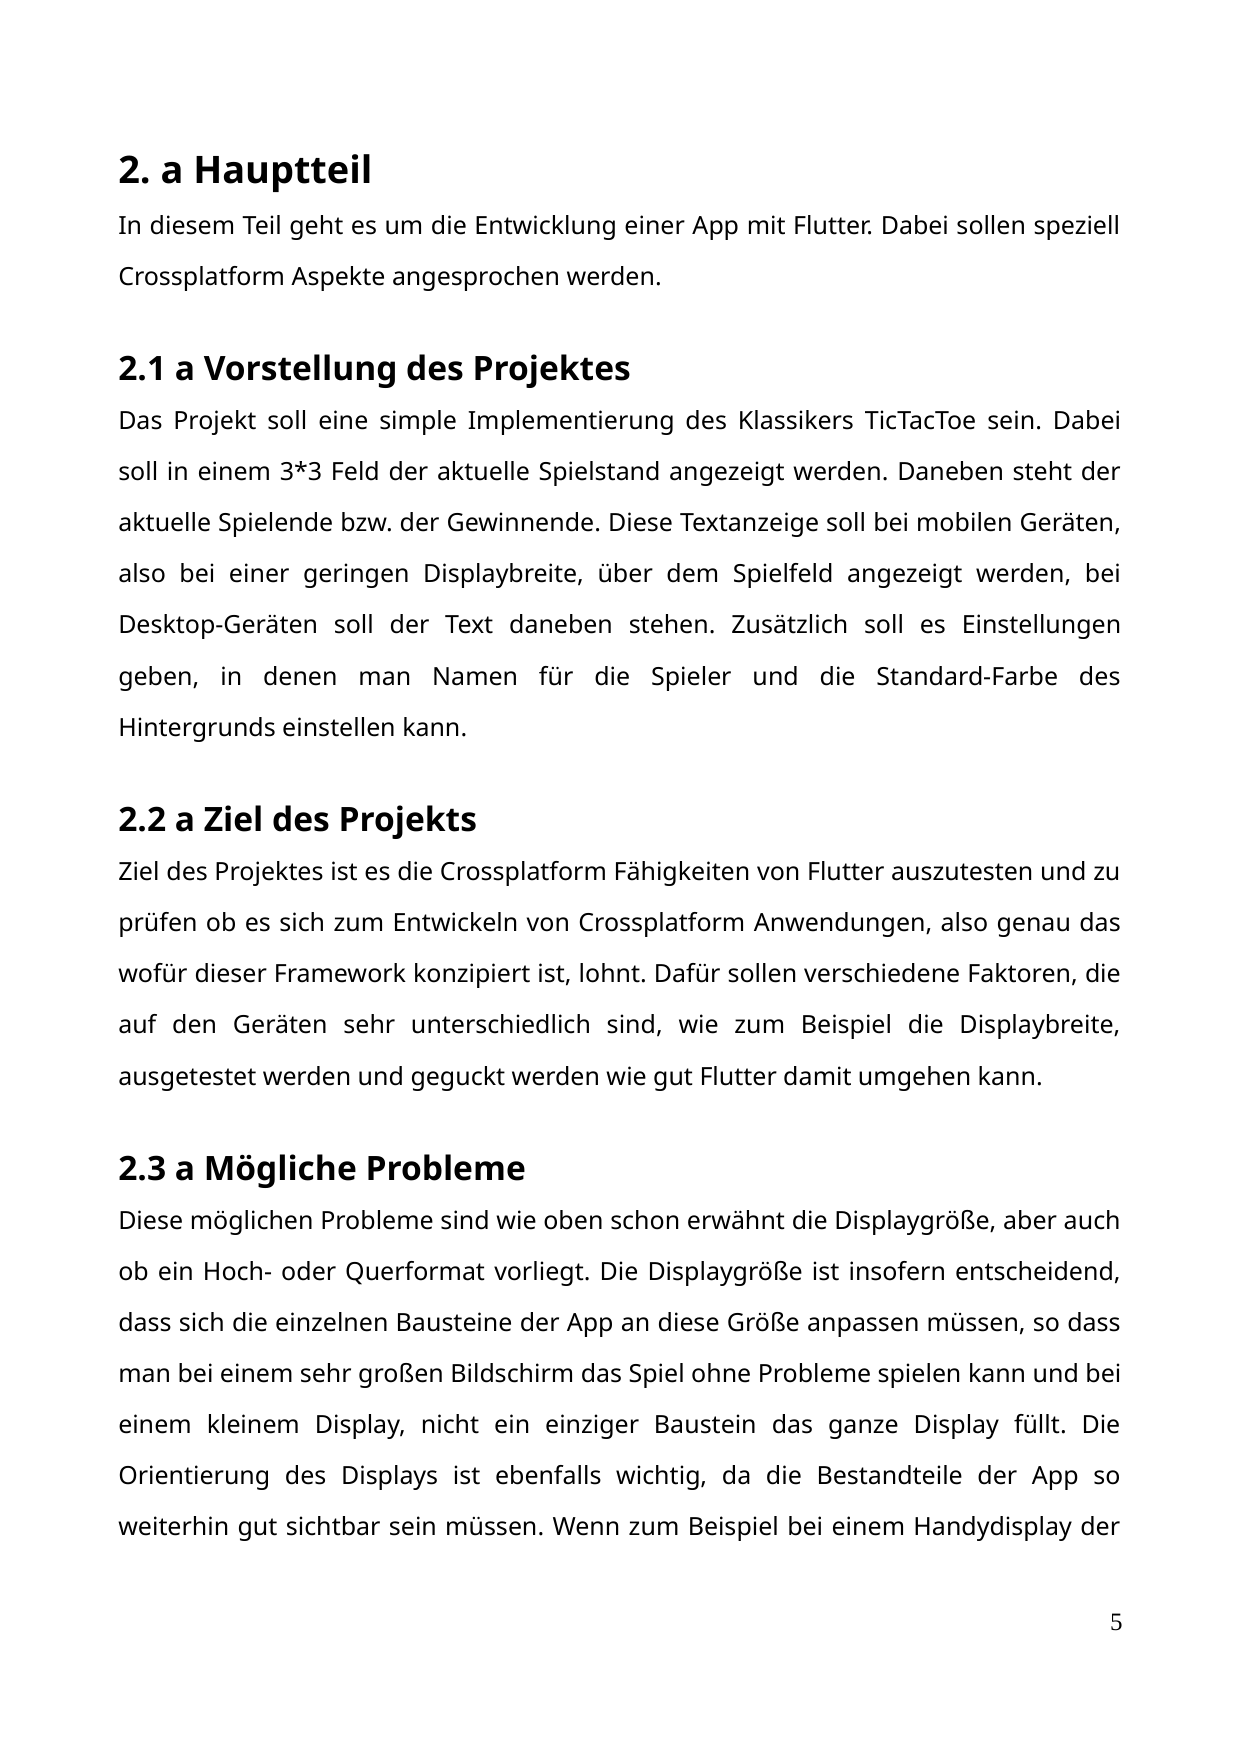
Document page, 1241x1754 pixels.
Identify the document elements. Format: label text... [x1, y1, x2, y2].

text Ziel des Projektes ist es die Crossplatform Fähigkeiten von Flutter auszutesten und zu prüfen ob es sich zum Entwickeln von Crossplatform Anwendungen, also genau das wofür dieser Framework konzipiert ist, lohnt. Dafür sollen verschiedene Faktoren, die auf den Geräten sehr unterschiedlich sind, wie zum Beispiel die Displaybreite, ausgetestet werden und geguckt werden wie gut Flutter damit umgehen kann. [118, 854, 1122, 1092]
subtitle 2.2 a Ziel des Projekts [118, 796, 1122, 841]
text In diesem Teil geht es um die Entwicklung einer App mit Flutter. Dabei sollen speziell Crossplatform Aspekte angesprochen werden. [118, 207, 1122, 292]
text Diese möglichen Probleme sind wie oben schon erwähnt die Displaygröße, aber auch ob ein Hoch- oder Querformat vorliegt. Die Displaygröße ist insofern entscheidend, dass sich die einzelnen Bausteine der App an diese Größe anpassen müssen, so dass man bei einem sehr großen Bildschirm das Spiel ohne Probleme spielen kann und bei einem kleinem Display, nicht ein einziger Baustein das ganze Display füllt. Die Orientierung des Displays ist ebenfalls wichtig, da die Bestandteile der App so weiterhin gut sichtbar sein müssen. Wenn zum Beispiel bei einem Handydisplay der [118, 1203, 1122, 1543]
subtitle 2.3 a Mögliche Probleme [118, 1144, 1122, 1190]
text Das Projekt soll eine simple Implementierung des Klassikers TicTacToe sein. Dabei soll in einem 3*3 Feld der aktuelle Spielstand angezeigt werden. Daneben steht der aktuelle Spielende bzw. der Gewinnende. Diese Textanzeige soll bei mobilen Geräten, also bei einer geringen Displaybreite, über dem Spielfeld angezeigt werden, bei Desktop-Geräten soll der Text daneben stehen. Zusätzlich soll es Einstellungen geben, in denen man Namen für die Spieler und die Standard-Farbe des Hintergrunds einstellen kann. [118, 403, 1122, 743]
subtitle 2.1 a Vorstellung des Projektes [118, 345, 1122, 391]
subtitle 2. a Hauptteil [118, 143, 1122, 195]
